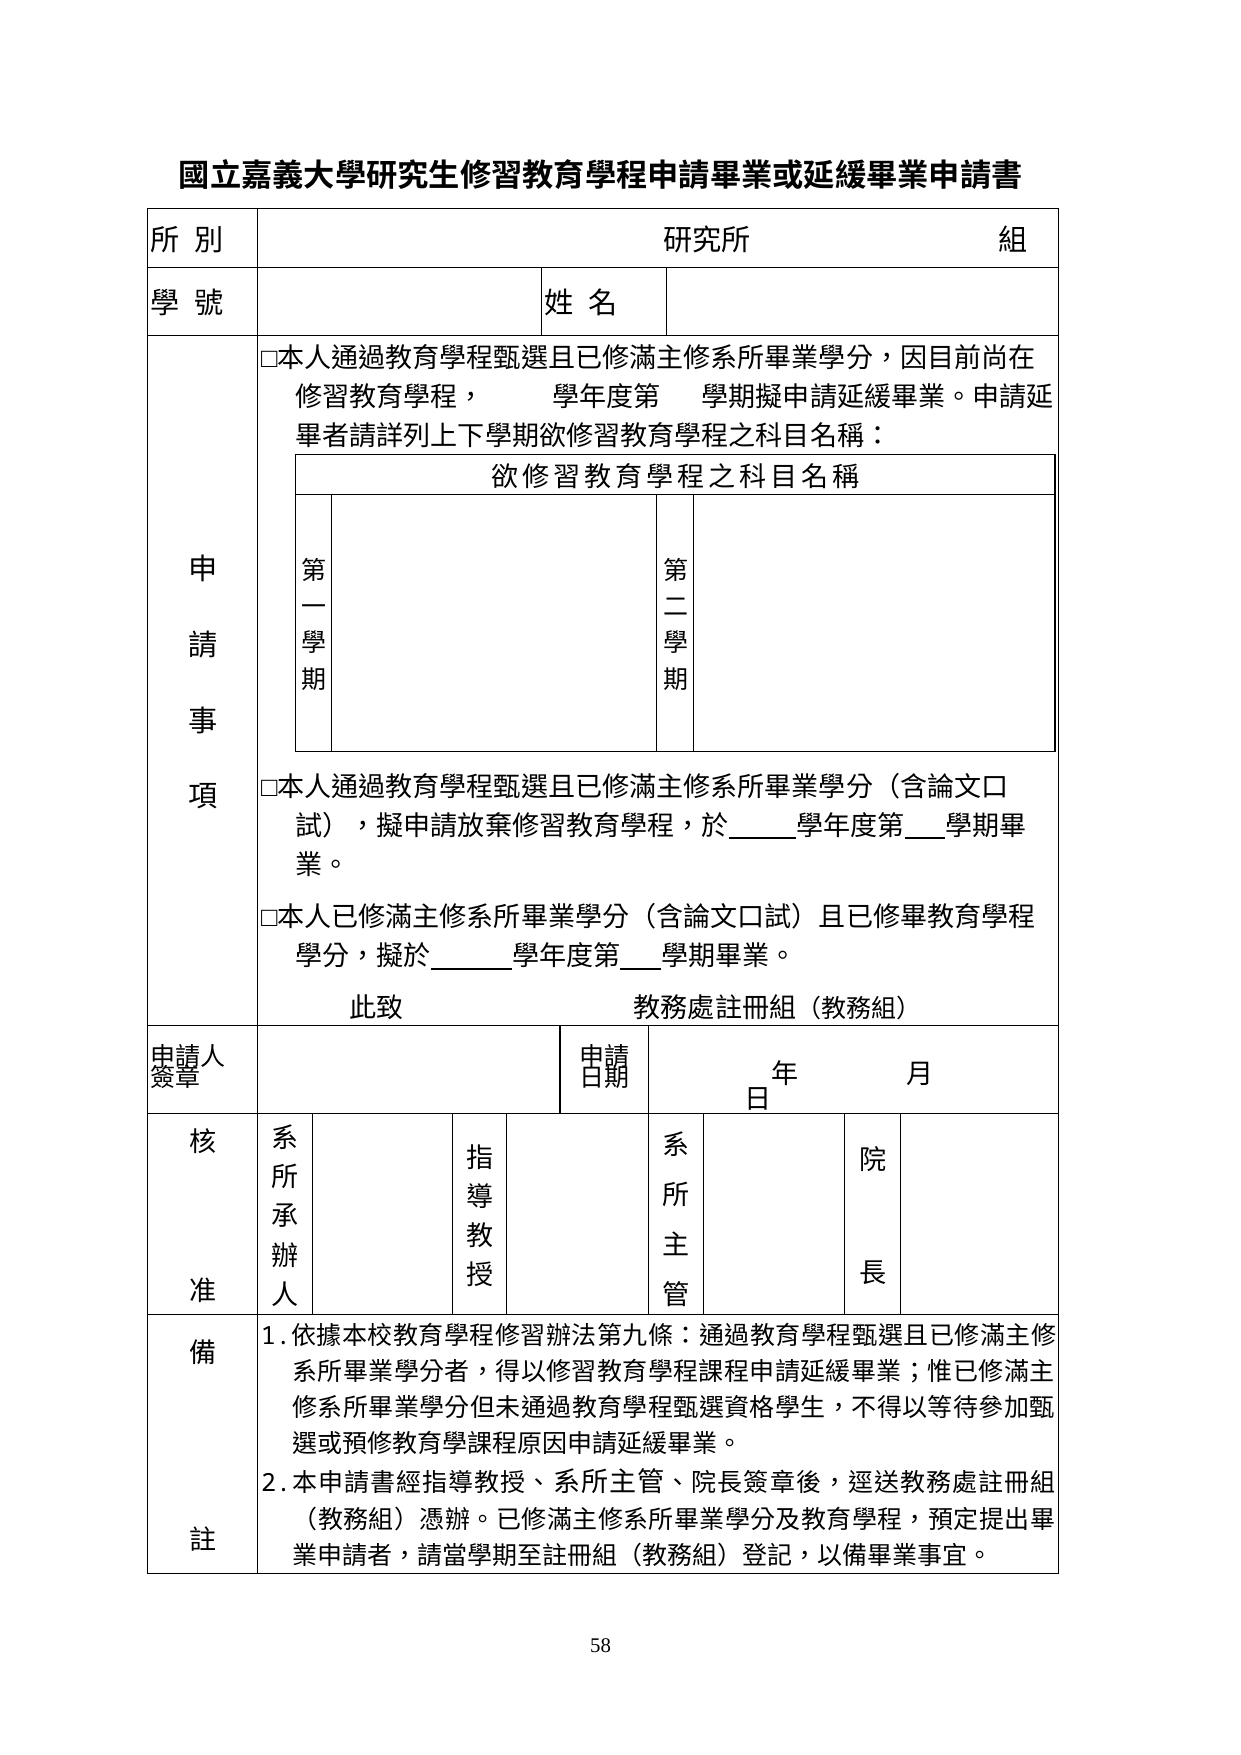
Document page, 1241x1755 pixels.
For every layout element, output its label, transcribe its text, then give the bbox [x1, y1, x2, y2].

table_cell [313, 1114, 452, 1314]
table_header 欲修習教育學程之科目名稱 [296, 455, 1054, 494]
table_header 研究所 組 [258, 209, 1058, 267]
table_cell [901, 1114, 1058, 1314]
table_cell 系 所 承 辦 人 [258, 1114, 312, 1314]
table_cell 申 請 事 項 [148, 336, 257, 1025]
table_header 所 別 [148, 209, 257, 267]
table_cell 第 二 學 期 [657, 495, 693, 751]
table_cell 姓 名 [542, 268, 666, 335]
table_cell 1.依據本校教育學程修習辦法第九條：通過教育學程甄選且已修滿主修系所畢業學分者，得以修習教育學程課程申請延緩畢業；惟已修滿主修系所畢業學分但未通過教育學程甄選資格學生，不得以等待參加甄選或預修教育學課程原因申請延緩畢業。 2.本申請書經指導教授、系所主管、院長簽章後，逕送教務處註冊組（教務組）憑辦。已修滿主修系所畢業學分及教育學程，預定提出畢業申請者，請當學期至註冊組（教務組）登記，以備畢業事宜。 [258, 1315, 1058, 1573]
table_cell 核 准 [148, 1114, 257, 1314]
table_cell 備 註 [148, 1315, 257, 1573]
table_cell 系所主管 [649, 1114, 703, 1314]
table_cell [694, 495, 1054, 751]
table_cell [704, 1114, 844, 1314]
table_cell □本人通過教育學程甄選且已修滿主修系所畢業學分，因目前尚在修習教育學程， 學年度第 學期擬申請延緩畢業。申請延畢者請詳列上下學期欲修習教育學程之科目名稱： □本人通過教育學程甄選且已修滿主修系所畢業學分（含論文口試），擬申請放棄修習教育學程，於 學年度第 學期畢業。 □本人已修滿主修系所畢業學分（含論文口試）且已修畢教育學程學分，擬於 學年度第 學期畢業。 此致 教務處註冊組（教務組） [258, 336, 1058, 1025]
table_cell 學 號 [148, 268, 257, 335]
table_cell [507, 1114, 648, 1314]
table_cell [258, 1026, 559, 1113]
table_cell 指導教授 [453, 1114, 506, 1314]
table_cell [332, 495, 656, 751]
table_cell 年 月 日 [649, 1026, 1058, 1113]
table_cell [667, 268, 1058, 335]
text 國立嘉義大學研究生修習教育學程申請畢業或延緩畢業申請書 [148, 150, 1053, 195]
table_cell [258, 268, 541, 335]
table_cell 申請人 簽章 [148, 1026, 257, 1113]
table_cell 院 長 [845, 1114, 900, 1314]
table_cell 申請 日期 [561, 1026, 648, 1113]
table_cell 第 一 學 期 [296, 495, 331, 751]
